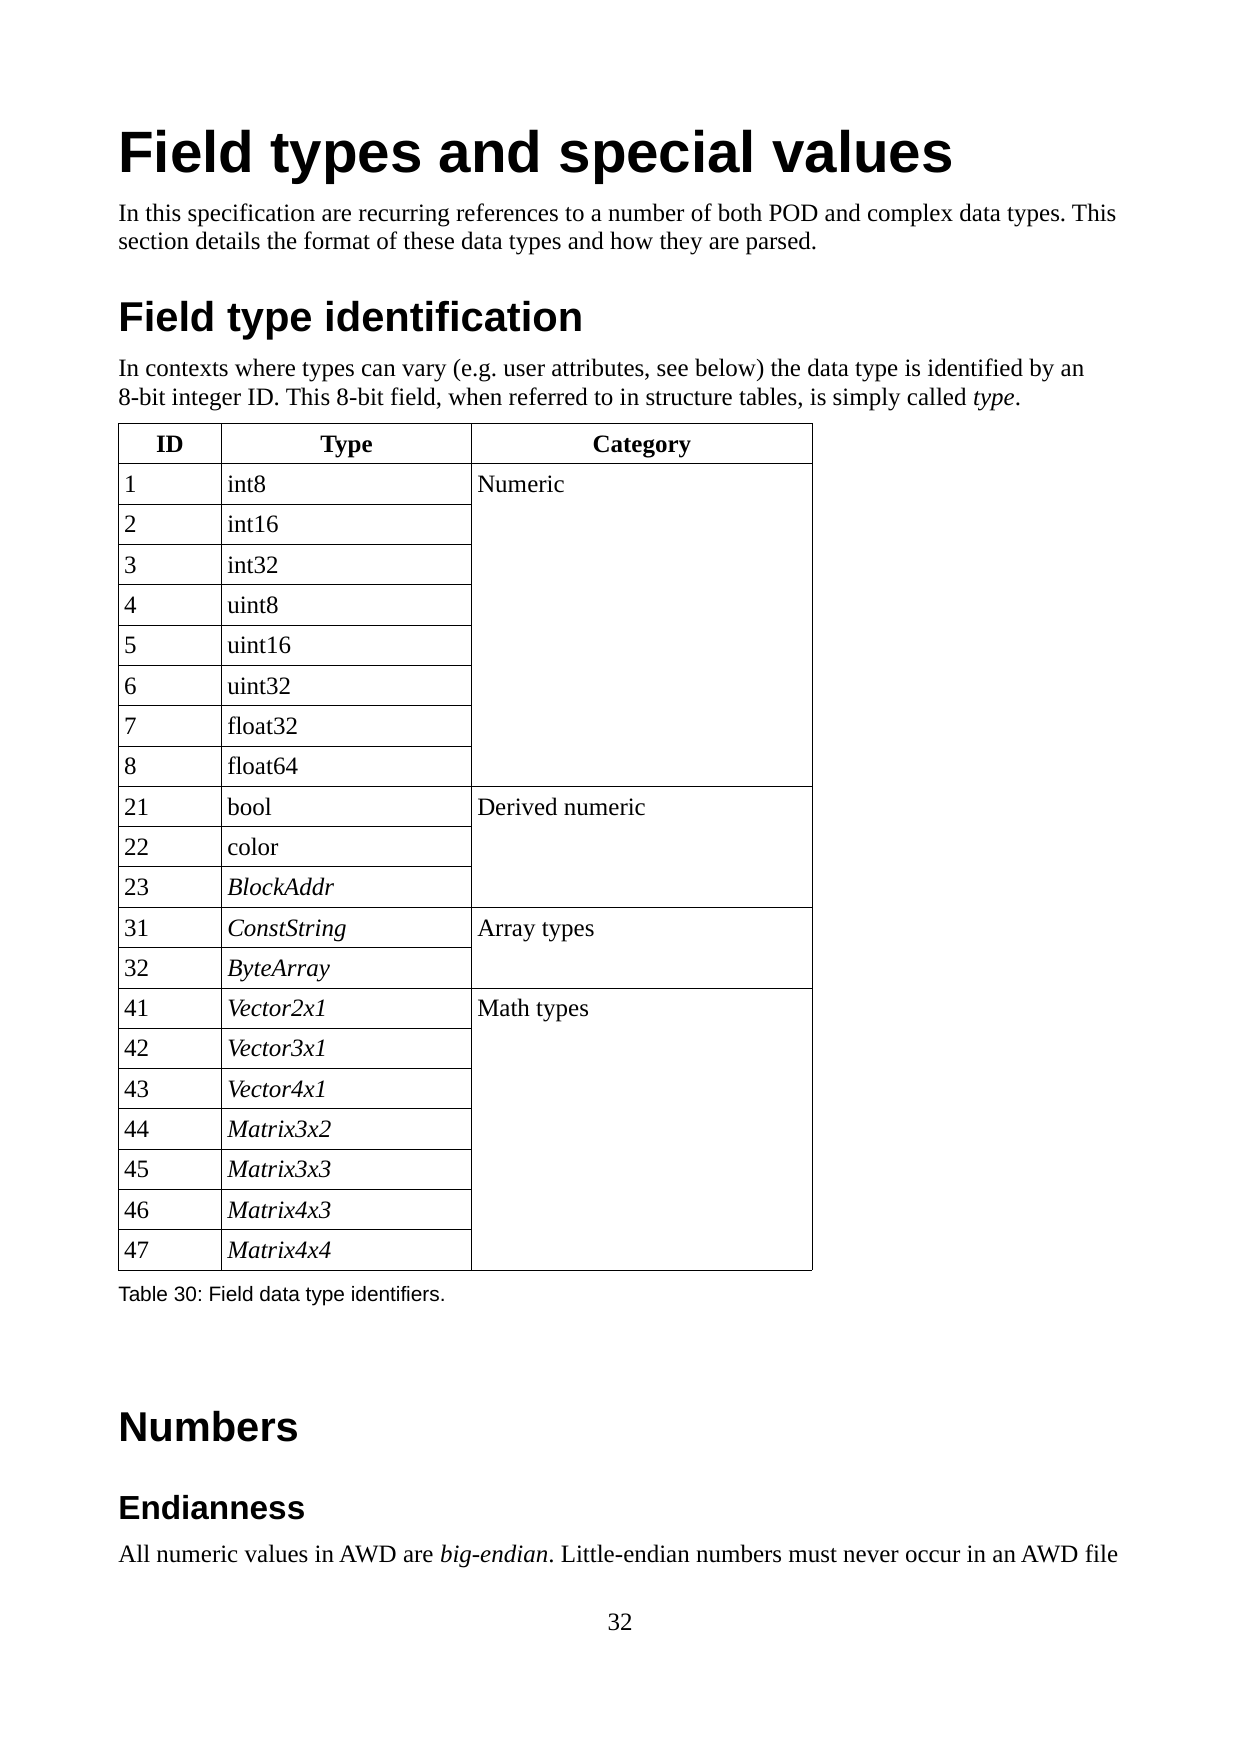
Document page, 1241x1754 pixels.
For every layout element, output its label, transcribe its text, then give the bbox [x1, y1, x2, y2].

table_header ID [119, 424, 221, 463]
table_cell Vector4x1 [222, 1069, 471, 1108]
table_cell Math types [472, 989, 812, 1269]
table_cell 47 [119, 1230, 221, 1269]
subtitle Endianness [118, 1488, 1122, 1526]
text In contexts where types can vary (e.g. user attributes, see below) the data type is identified by an 8‑bit integer ID. This 8‑bit field, when referred to in structure tables, is simply called type. [118, 353, 1122, 411]
table_cell 7 [119, 706, 221, 746]
table_cell int8 [222, 464, 471, 504]
table_cell int16 [222, 505, 471, 544]
table_cell uint16 [222, 626, 471, 665]
table_cell 42 [119, 1029, 221, 1068]
table_cell Matrix4x4 [222, 1230, 471, 1269]
table_cell Vector2x1 [222, 989, 471, 1028]
text In this specification are recurring references to a number of both POD and complex data types. This section details the format of these data types and how they are parsed. [118, 198, 1122, 255]
table_cell 2 [119, 505, 221, 544]
table_cell uint32 [222, 666, 471, 705]
table_cell 8 [119, 747, 221, 786]
table_cell 45 [119, 1150, 221, 1189]
text All numeric values in AWD are big-endian. Little-endian numbers must never occur in an AWD file [118, 1539, 1122, 1567]
table_cell Derived numeric [472, 787, 812, 907]
table_header Type [222, 424, 471, 463]
table_cell ByteArray [222, 948, 471, 987]
table_cell 22 [119, 827, 221, 866]
text Table 30: Field data type identifiers. [118, 1282, 1122, 1306]
table_header Category [472, 424, 812, 463]
table_cell uint8 [222, 585, 471, 624]
table_cell color [222, 827, 471, 866]
subtitle Field types and special values [118, 118, 1122, 185]
table_cell 43 [119, 1069, 221, 1108]
table_cell Matrix4x3 [222, 1190, 471, 1229]
table_cell bool [222, 787, 471, 826]
table_cell int32 [222, 545, 471, 584]
table_cell float32 [222, 706, 471, 746]
subtitle Numbers [118, 1402, 1122, 1450]
table_cell Matrix3x2 [222, 1109, 471, 1149]
table_cell 32 [119, 948, 221, 987]
table_cell 3 [119, 545, 221, 584]
table_cell BlockAddr [222, 867, 471, 907]
table_cell 46 [119, 1190, 221, 1229]
table_cell 1 [119, 464, 221, 504]
table_cell 4 [119, 585, 221, 624]
table_cell Array types [472, 908, 812, 987]
table_cell 41 [119, 989, 221, 1028]
table_cell Numeric [472, 464, 812, 786]
table_cell 44 [119, 1109, 221, 1149]
table_cell float64 [222, 747, 471, 786]
table_cell 31 [119, 908, 221, 947]
table_cell Matrix3x3 [222, 1150, 471, 1189]
subtitle Field type identification [118, 293, 1122, 341]
table_cell 5 [119, 626, 221, 665]
table_cell 23 [119, 867, 221, 907]
table_cell 6 [119, 666, 221, 705]
table_cell Vector3x1 [222, 1029, 471, 1068]
table_cell ConstString [222, 908, 471, 947]
table_cell 21 [119, 787, 221, 826]
